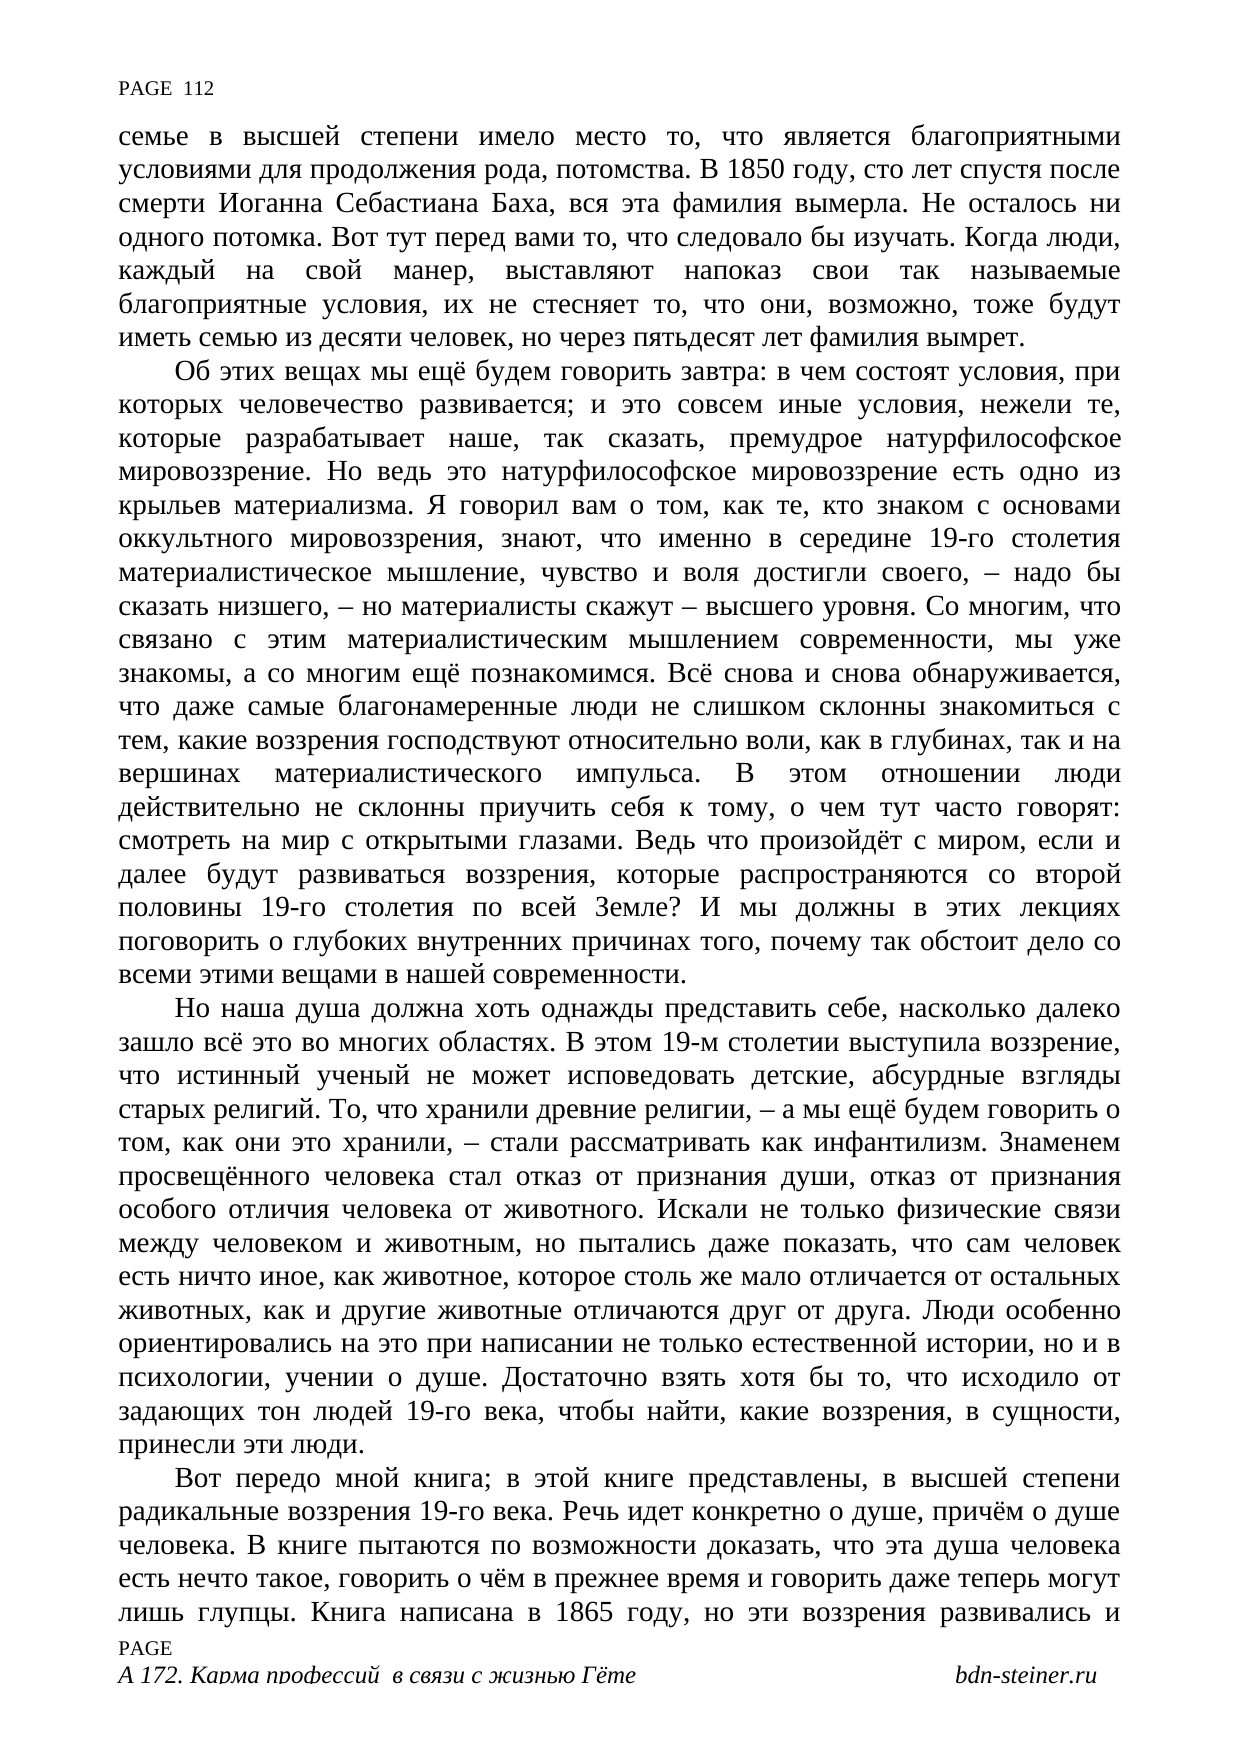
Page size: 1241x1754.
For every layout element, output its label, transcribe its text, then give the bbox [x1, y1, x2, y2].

text Но наша душа должна хоть однажды представить себе, насколько далеко зашло всё это во многих областях. В этом 19-м столетии выступила воззрение, что истинный ученый не может исповедовать детские, абсурдные взгляды старых религий. То, что хранили древние религии, – а мы ещё будем говорить о том, как они это хранили, – стали рассматривать как инфантилизм. Знаменем просвещённого человека стал отказ от признания души, отказ от признания особого отличия человека от животного. Искали не только физические связи между человеком и животным, но пытались даже показать, что сам человек есть ничто иное, как животное, которое столь же мало отличается от остальных животных, как и другие животные отличаются друг от друга. Люди особенно ориентировались на это при написании не только естественной истории, но и в психологии, учении о душе. Достаточно взять хотя бы то, что исходило от задающих тон людей 19-го века, чтобы найти, какие воззрения, в сущности, принесли эти люди. [118, 990, 1122, 1460]
text Вот передо мной книга; в этой книге представлены, в высшей степени радикальные воззрения 19-го века. Речь идет конкретно о душе, причём о душе человека. В книге пытаются по возможности доказать, что эта душа человека есть нечто такое, говорить о чём в прежнее время и говорить даже теперь могут лишь глупцы. Книга написана в 1865 году, но эти воззрения развивались и [118, 1460, 1122, 1627]
text Об этих вещах мы ещё будем говорить завтра: в чем состоят условия, при которых человечество развивается; и это совсем иные условия, нежели те, которые разрабатывает наше, так сказать, премудрое натурфилософское мировоззрение. Но ведь это натурфилософское мировоззрение есть одно из крыльев материализма. Я говорил вам о том, как те, кто знаком с основами оккультного мировоззрения, знают, что именно в середине 19-го столетия материалистическое мышление, чувство и воля достигли своего, – надо бы сказать низшего, – но материалисты скажут – высшего уровня. Со многим, что связано с этим материалистическим мышлением современности, мы уже знакомы, а со многим ещё познакомимся. Всё снова и снова обнаруживается, что даже самые благонамеренные люди не слишком склонны знакомиться с тем, какие воззрения господствуют относительно воли, как в глубинах, так и на вершинах материалистического импульса. В этом отношении люди действительно не склонны приучить себя к тому, о чем тут часто говорят: смотреть на мир с открытыми глазами. Ведь что произойдёт с миром, если и далее будут развиваться воззрения, которые распространяются со второй половины 19-го столетия по всей Земле? И мы должны в этих лекциях поговорить о глубоких внутренних причинах того, почему так обстоит дело со всеми этими вещами в нашей современности. [118, 353, 1122, 990]
text семье в высшей степени имело место то, что является благоприятными условиями для продолжения рода, потомства. В 1850 году, сто лет спустя после смерти Иоганна Себастиана Баха, вся эта фамилия вымерла. Не осталось ни одного потомка. Вот тут перед вами то, что следовало бы изучать. Когда люди, каждый на свой манер, выставляют напоказ свои так называемые благоприятные условия, их не стесняет то, что они, возможно, тоже будут иметь семью из десяти человек, но через пятьдесят лет фамилия вымрет. [118, 118, 1122, 353]
